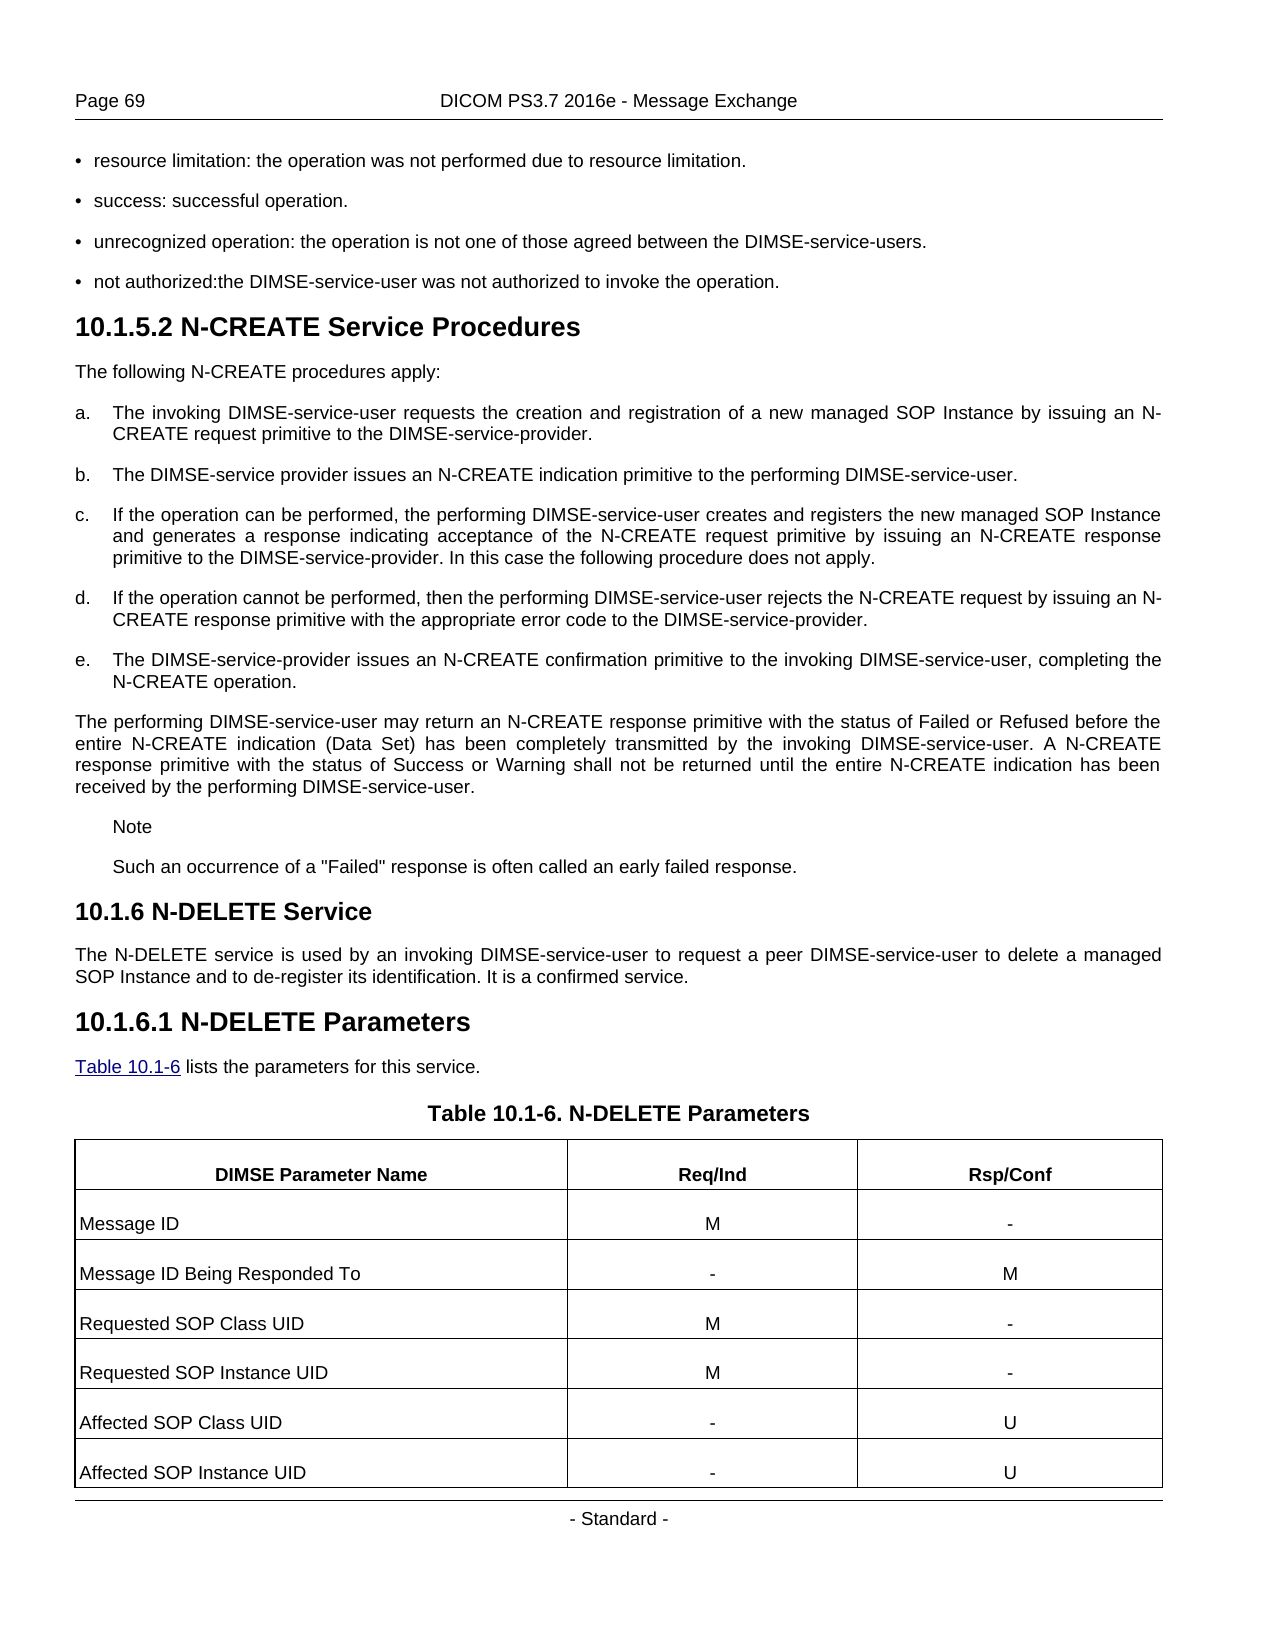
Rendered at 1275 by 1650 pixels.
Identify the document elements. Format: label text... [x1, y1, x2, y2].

table_header Rsp/Conf [858, 1140, 1162, 1189]
list resource limitation: the operation was not performed due to resource limitation. [75, 150, 1162, 172]
table_cell Message ID [76, 1190, 567, 1239]
table_cell M [568, 1339, 857, 1388]
table_header DIMSE Parameter Name [76, 1140, 567, 1189]
list The DIMSE-service-provider issues an N-CREATE confirmation primitive to the invoking DIMSE-service-user, completing the N-CREATE operation. [75, 649, 1162, 692]
table_cell M [568, 1290, 857, 1338]
table_cell Message ID Being Responded To [76, 1240, 567, 1288]
text The performing DIMSE-service-user may return an N-CREATE response primitive with the status of Failed or Refused before the entire N-CREATE indication (Data Set) has been completely transmitted by the invoking DIMSE-service-user. A N-CREATE response primitive with the status of Success or Warning shall not be returned until the entire N-CREATE indication has been received by the performing DIMSE-service-user. [75, 711, 1162, 797]
list not authorized:the DIMSE-service-user was not authorized to invoke the operation. [75, 271, 1162, 292]
text Table 10.1-6 lists the parameters for this service. [75, 1056, 1162, 1077]
table_cell U [858, 1439, 1162, 1487]
text The following N-CREATE procedures apply: [75, 361, 1162, 383]
text 10.1.5.2 N-CREATE Service Procedures [75, 311, 1162, 342]
table_cell Affected SOP Instance UID [76, 1439, 567, 1487]
table_cell - [568, 1439, 857, 1487]
table_cell - [858, 1339, 1162, 1388]
table_header Req/Ind [568, 1140, 857, 1189]
table_cell - [858, 1290, 1162, 1338]
list The invoking DIMSE-service-user requests the creation and registration of a new managed SOP Instance by issuing an N-CREATE request primitive to the DIMSE-service-provider. [75, 402, 1162, 445]
text 10.1.6 N-DELETE Service [75, 897, 1162, 925]
text Note [112, 816, 1125, 837]
list The DIMSE-service provider issues an N-CREATE indication primitive to the performing DIMSE-service-user. [75, 463, 1162, 485]
table_cell - [568, 1240, 857, 1288]
table_cell Requested SOP Instance UID [76, 1339, 567, 1388]
table_cell U [858, 1389, 1162, 1437]
table_cell Affected SOP Class UID [76, 1389, 567, 1437]
list If the operation cannot be performed, then the performing DIMSE-service-user rejects the N-CREATE request by issuing an N-CREATE response primitive with the appropriate error code to the DIMSE-service-provider. [75, 587, 1162, 630]
list unrecognized operation: the operation is not one of those agreed between the DIMSE-service-users. [75, 231, 1162, 252]
text Table 10.1-6. N-DELETE Parameters [75, 1100, 1162, 1126]
table_cell Requested SOP Class UID [76, 1290, 567, 1338]
table_cell - [858, 1190, 1162, 1239]
list success: successful operation. [75, 190, 1162, 212]
table_cell - [568, 1389, 857, 1437]
text The N-DELETE service is used by an invoking DIMSE-service-user to request a peer DIMSE-service-user to delete a managed SOP Instance and to de-register its identification. It is a confirmed service. [75, 944, 1162, 987]
list If the operation can be performed, the performing DIMSE-service-user creates and registers the new managed SOP Instance and generates a response indicating acceptance of the N-CREATE request primitive by issuing an N-CREATE response primitive to the DIMSE-service-provider. In this case the following procedure does not apply. [75, 504, 1162, 568]
table_cell M [568, 1190, 857, 1239]
table_cell M [858, 1240, 1162, 1288]
text Such an occurrence of a "Failed" response is often called an early failed response. [112, 856, 1125, 878]
text 10.1.6.1 N-DELETE Parameters [75, 1006, 1162, 1037]
